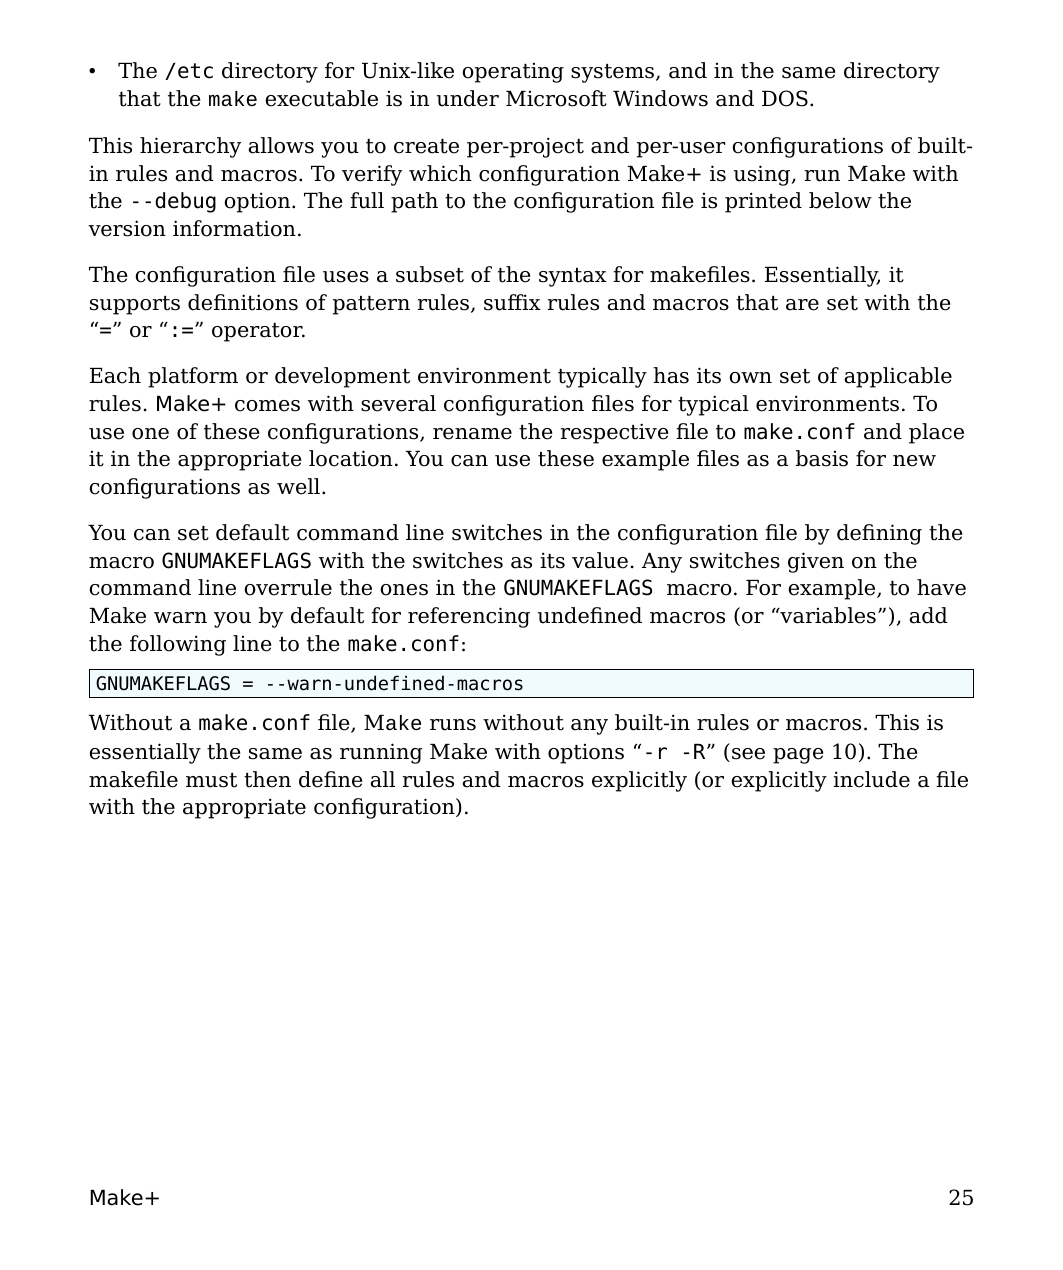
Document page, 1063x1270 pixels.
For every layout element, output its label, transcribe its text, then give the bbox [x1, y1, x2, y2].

text You can set default command line switches in the configuration file by defining the macro GNUMAKEFLAGS with the switches as its value. Any switches given on the command line overrule the ones in the GNUMAKEFLAGS macro. For example, to have Make warn you by default for referencing undefined macros (or “variables”), add the following line to the make.conf: [88, 521, 974, 656]
list The /etc directory for Unix-like operating systems, and in the same directory that the make executable is in under Microsoft Windows and DOS. [88, 59, 974, 112]
text Without a make.conf file, Make runs without any built-in rules or macros. This is essentially the same as running Make with options “-r -R” (see page 10). The makefile must then define all rules and macros explicitly (or explicitly include a file with the appropriate configuration). [88, 711, 974, 820]
text The configuration file uses a subset of the syntax for makefiles. Essentially, it supports definitions of pattern rules, suffix rules and macros that are set with the “=” or “:=” operator. [88, 263, 974, 343]
text Each platform or development environment typically has its own set of applicable rules. Make+ comes with several configuration files for typical environments. To use one of these configurations, rename the respective file to make.conf and place it in the appropriate location. You can use these example files as a basis for new configurations as well. [88, 364, 974, 499]
text This hierarchy allows you to create per-project and per-user configurations of built-in rules and macros. To verify which configuration Make+ is using, run Make with the --debug option. The full path to the configuration file is printed below the version information. [88, 134, 974, 242]
text GNUMAKEFLAGS = --warn-undefined-macros [90, 670, 973, 697]
